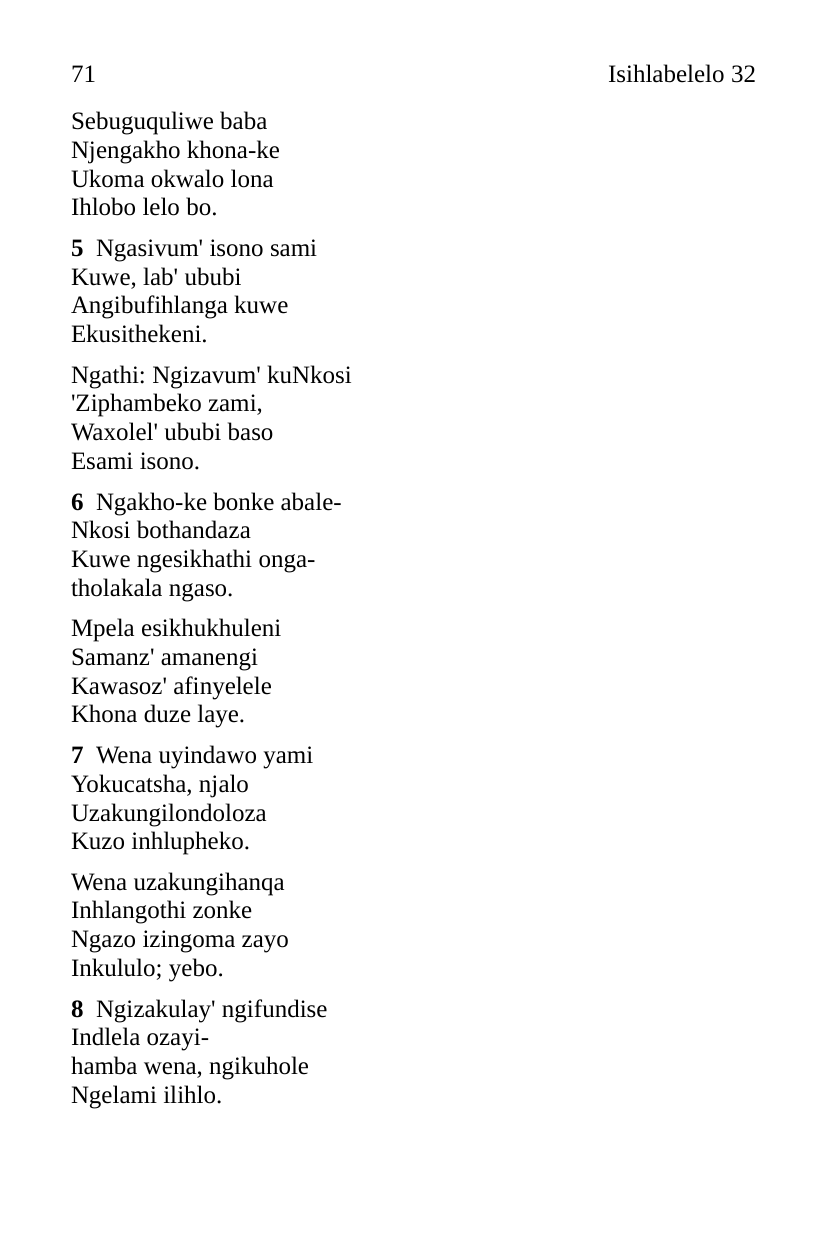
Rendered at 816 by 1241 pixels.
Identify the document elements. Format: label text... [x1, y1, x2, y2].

text Samanz' amanengi [71, 642, 756, 671]
text Njengakho khona-ke [71, 135, 756, 164]
text 7 Wena uyindawo yami [71, 740, 756, 769]
text Uzakungilondoloza [71, 798, 756, 826]
text Sebuguquliwe baba [71, 106, 756, 135]
text Kuzo inhlupheko. [71, 826, 756, 855]
text hamba wena, ngikuhole [71, 1051, 756, 1080]
text tholakala ngaso. [71, 573, 756, 602]
text Mpela esikhukhuleni [71, 613, 756, 642]
text Ukoma okwalo lona [71, 164, 756, 192]
text Ngelami ilihlo. [71, 1080, 756, 1109]
text 'Ziphambeko zami, [71, 388, 756, 417]
text Esami isono. [71, 446, 756, 475]
text Angibufihlanga kuwe [71, 291, 756, 319]
text Ngathi: Ngizavum' kuNkosi [71, 360, 756, 388]
text 6 Ngakho-ke bonke abale- [71, 487, 756, 515]
text Nkosi bothandaza [71, 515, 756, 544]
text Inkululo; yebo. [71, 953, 756, 982]
text Kuwe, lab' ububi [71, 262, 756, 291]
text Ihlobo lelo bo. [71, 192, 756, 221]
text Yokucatsha, njalo [71, 769, 756, 798]
text Ekusithekeni. [71, 319, 756, 348]
text Kawasoz' afinyelele [71, 671, 756, 699]
text Wena uzakungihanqa [71, 867, 756, 896]
text Inhlangothi zonke [71, 896, 756, 924]
text Ngazo izingoma zayo [71, 924, 756, 953]
text Kuwe ngesikhathi onga- [71, 544, 756, 573]
text Khona duze laye. [71, 699, 756, 728]
text 8 Ngizakulay' ngifundise [71, 994, 756, 1022]
text Waxolel' ububi baso [71, 417, 756, 446]
text Indlela ozayi- [71, 1022, 756, 1051]
text 5 Ngasivum' isono sami [71, 233, 756, 262]
